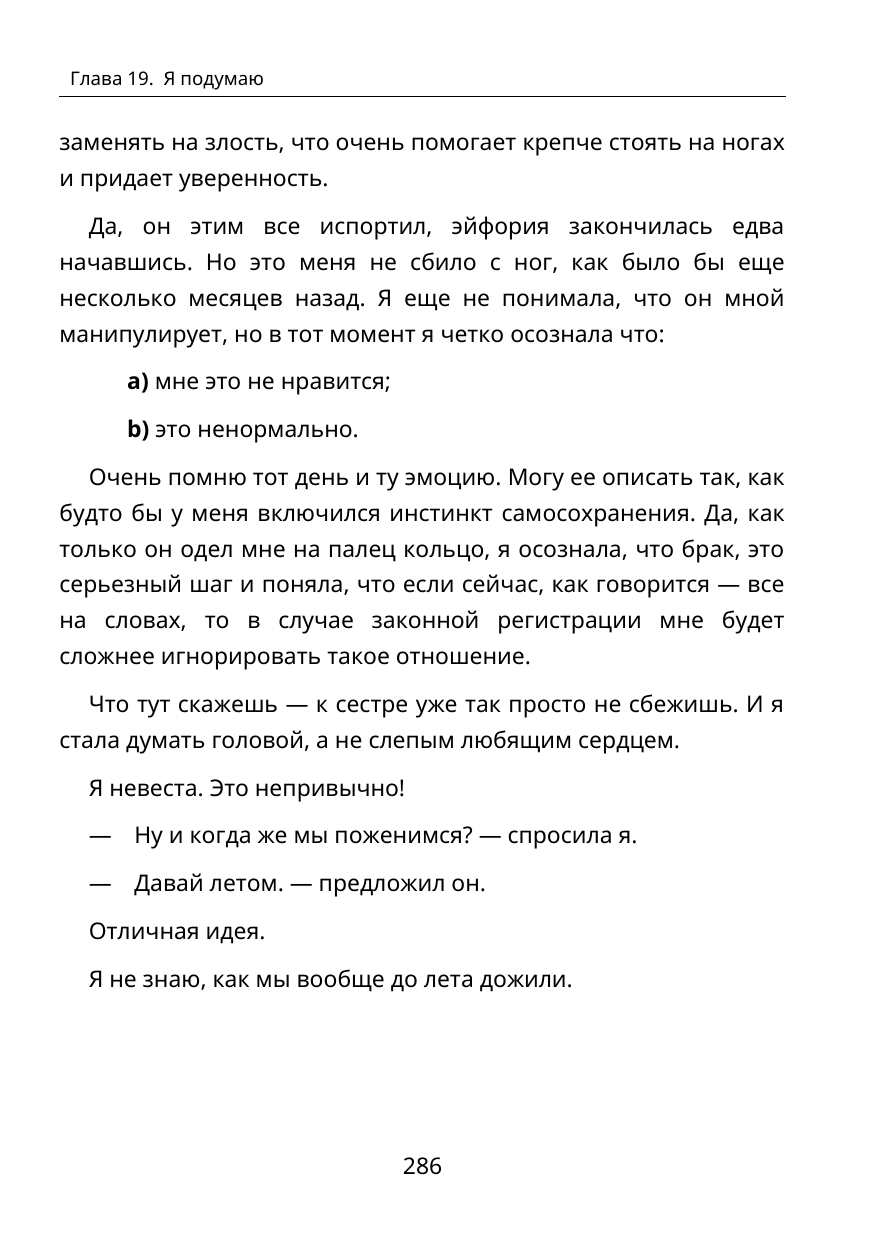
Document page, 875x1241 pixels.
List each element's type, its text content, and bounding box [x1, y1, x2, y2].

list это ненормально. [121, 413, 786, 444]
text Очень помню тот день и ту эмоцию. Могу ее описать так, как будто бы у меня включился инстинкт самосохранения. Да, как только он одел мне на палец кольцо, я осознала, что брак, это серьезный шаг и поняла, что если сейчас, как говорится — все на словах, то в случае законной регистрации мне будет сложнее игнорировать такое отношение. [59, 461, 786, 672]
text Отличная идея. [59, 915, 786, 946]
list мне это не нравится; [121, 365, 786, 396]
text Да, он этим все испортил, эйфория закончилась едва начавшись. Но это меня не сбило с ног, как было бы еще несколько месяцев назад. Я еще не понимала, что он мной манипулирует, но в тот момент я четко осознала что: [59, 210, 786, 349]
list Давай летом. — предложил он. [59, 867, 786, 898]
text Я не знаю, как мы вообще до лета дожили. [59, 962, 786, 994]
list Ну и когда же мы поженимся? — спросила я. [59, 819, 786, 851]
text Я невеста. Это непривычно! [59, 772, 786, 803]
text Что тут скажешь — к сестре уже так просто не сбежишь. И я стала думать головой, а не слепым любящим сердцем. [59, 688, 786, 755]
text заменять на злость, что очень помогает крепче стоять на ногах и придает уверенность. [59, 126, 786, 193]
